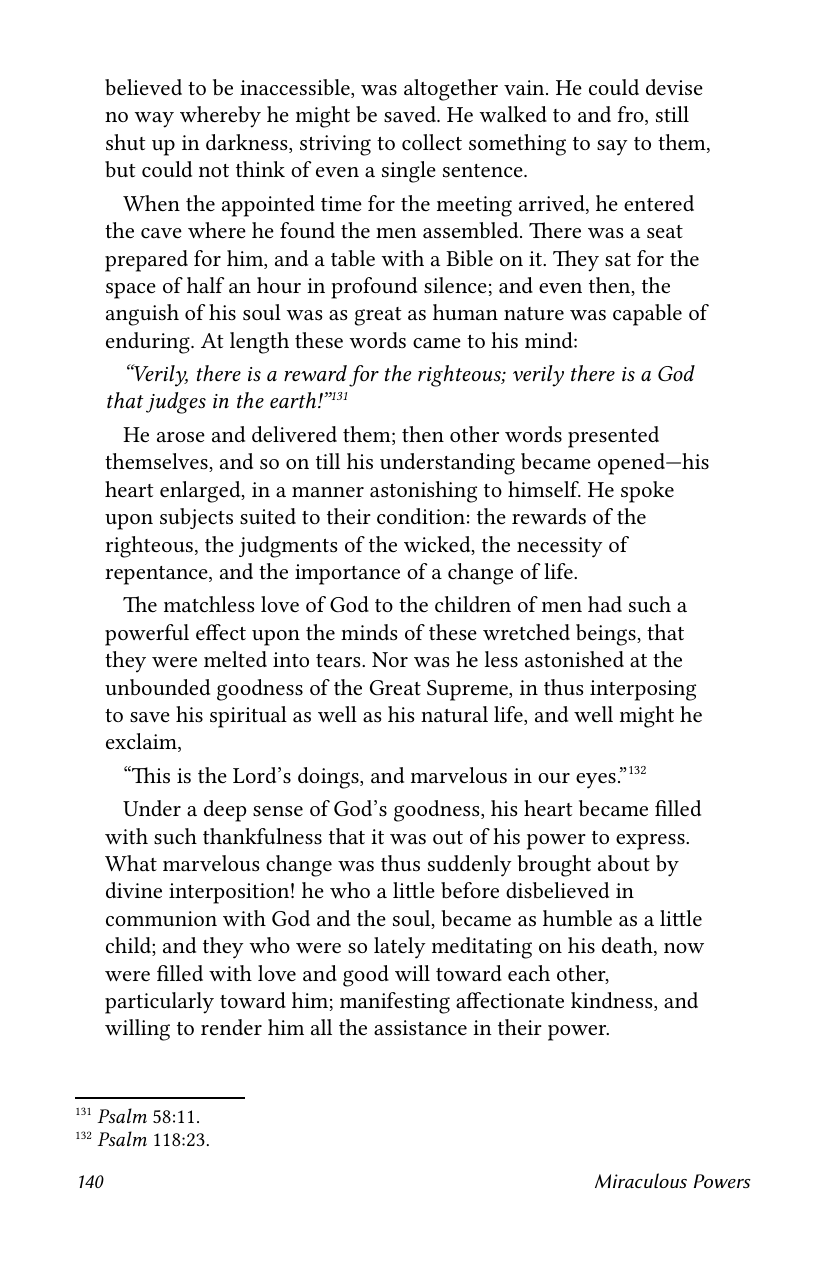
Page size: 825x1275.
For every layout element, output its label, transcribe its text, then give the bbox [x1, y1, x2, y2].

text Psalm 58:11. [75, 1104, 750, 1128]
text “Verily, there is a reward for the righteous; verily there is a God that judges in the earth!” [105, 361, 720, 414]
text Psalm 118:23. [75, 1128, 750, 1152]
text believed to be inaccessible, was altogether vain. He could devise no way whereby he might be saved. He walked to and fro, still shut up in darkness, striving to collect something to say to them, but could not think of even a single sentence. [105, 75, 720, 183]
text Under a deep sense of God’s goodness, his heart became filled with such thankfulness that it was out of his power to express. What marvelous change was thus suddenly brought about by divine interposition! he who a little before disbelieved in communion with God and the soul, became as humble as a little child; and they who were so lately meditating on his death, now were filled with love and good will toward each other, particularly toward him; manifesting affectionate kindness, and willing to render him all the assistance in their power. [105, 796, 720, 1041]
text The matchless love of God to the children of men had such a powerful effect upon the minds of these wretched beings, that they were melted into tears. Nor was he less astonished at the unbounded goodness of the Great Supreme, in thus interposing to save his spiritual as well as his natural life, and well might he exclaim, [105, 592, 720, 755]
text “This is the Lord’s doings, and marvelous in our eyes.” [105, 763, 720, 789]
text He arose and delivered them; then other words presented themselves, and so on till his understanding became opened—his heart enlarged, in a manner astonishing to himself. He spoke upon subjects suited to their condition: the rewards of the righteous, the judgments of the wicked, the necessity of repentance, and the importance of a change of life. [105, 422, 720, 585]
text When the appointed time for the meeting arrived, he entered the cave where he found the men assembled. There was a seat prepared for him, and a table with a Bible on it. They sat for the space of half an hour in profound silence; and even then, the anguish of his soul was as great as human nature was capable of enduring. At length these words came to his mind: [105, 191, 720, 354]
